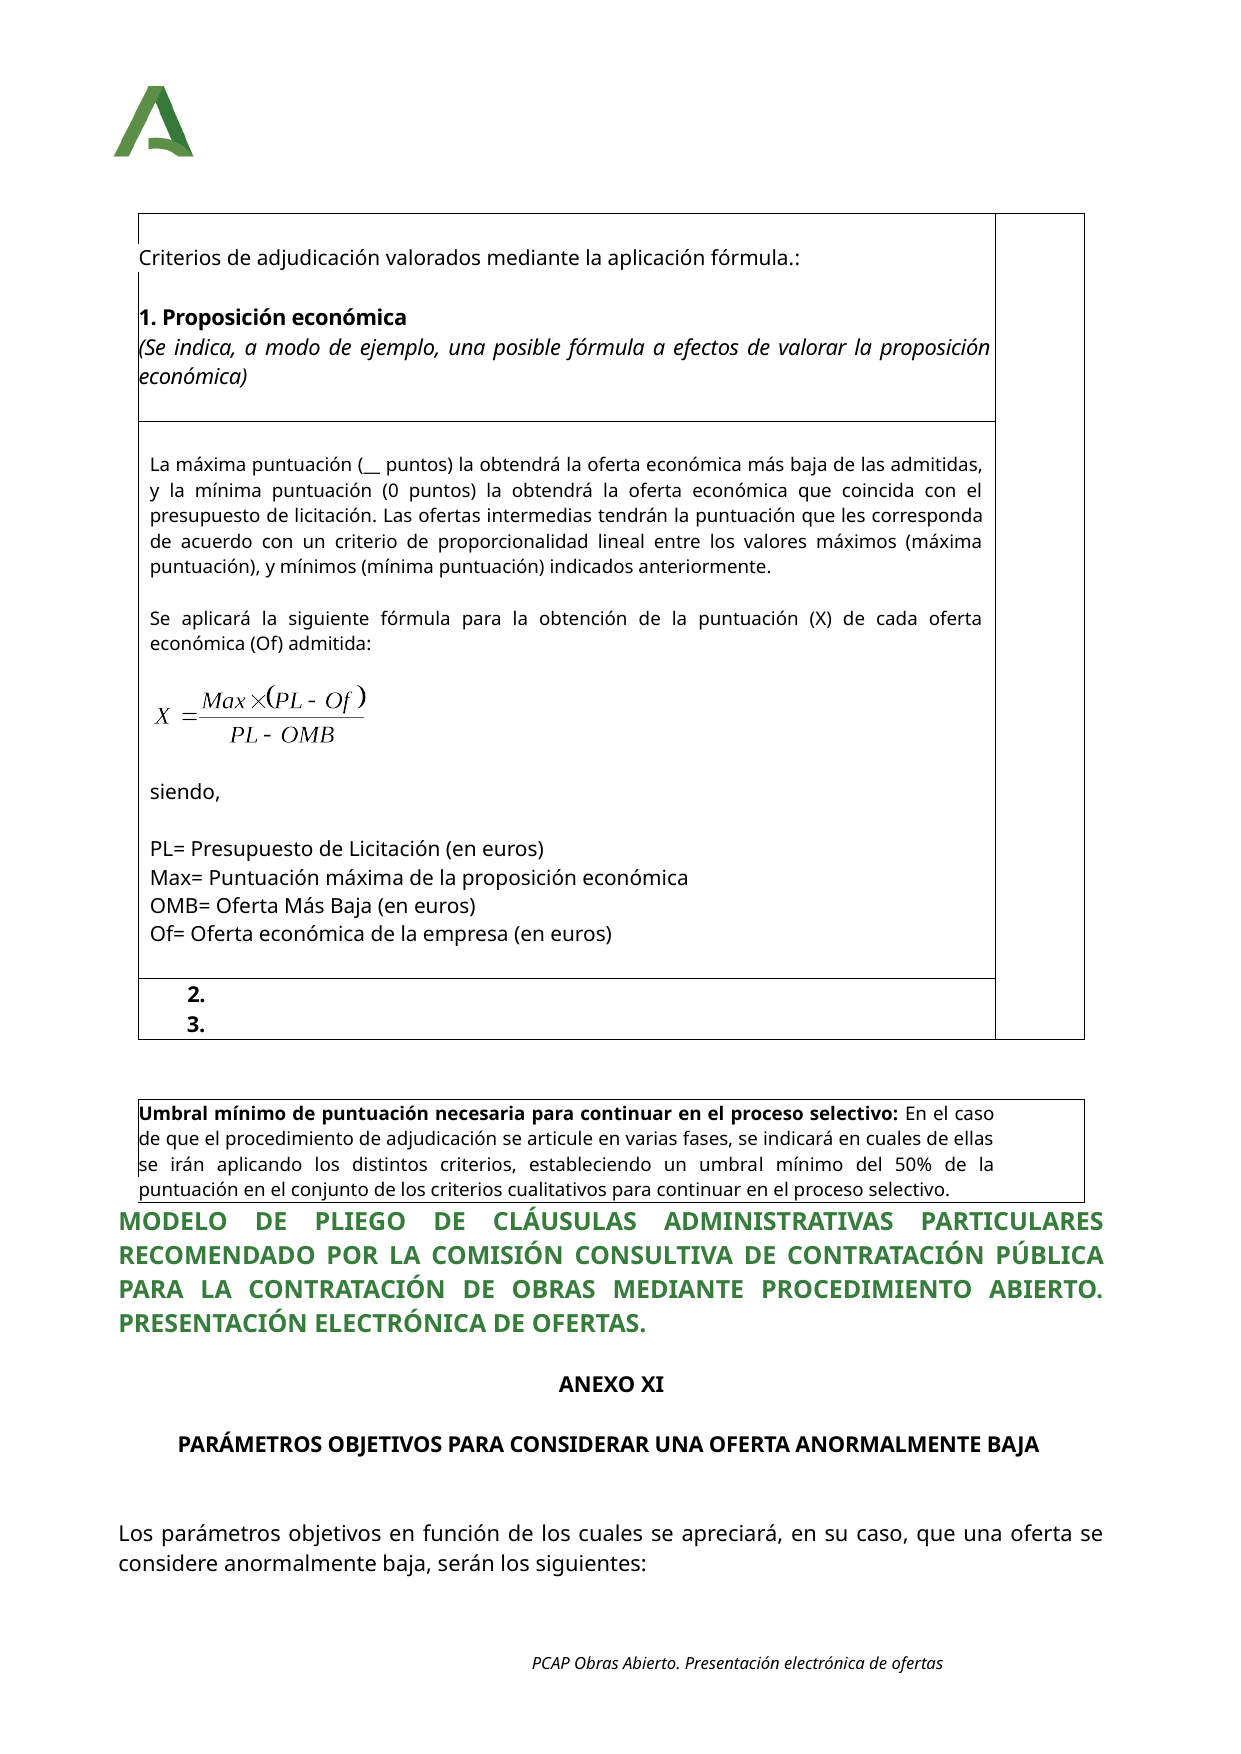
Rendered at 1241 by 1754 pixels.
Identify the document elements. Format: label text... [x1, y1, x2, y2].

table_cell Criterios de adjudicación valorados mediante la aplicación fórmula.: 1. Proposición económica (Se indica, a modo de ejemplo, una posible fórmula a efectos de valorar la proposición económica) [139, 214, 995, 421]
table_cell La máxima puntuación (__ puntos) la obtendrá la oferta económica más baja de las admitidas, y la mínima puntuación (0 puntos) la obtendrá la oferta económica que coincida con el presupuesto de licitación. Las ofertas intermedias tendrán la puntuación que les corresponda de acuerdo con un criterio de proporcionalidad lineal entre los valores máximos (máxima puntuación), y mínimos (mínima puntuación) indicados anteriormente. Se aplicará la siguiente fórmula para la obtención de la puntuación (X) de cada oferta económica (Of) admitida: [139, 452, 995, 656]
table_header [1039, 1100, 1084, 1202]
table_cell 2. 3. [139, 979, 995, 1038]
table_cell siendo, PL= Presupuesto de Licitación (en euros) Max= Puntuación máxima de la proposición económica OMB= Oferta Más Baja (en euros) Of= Oferta económica de la empresa (en euros) [139, 656, 995, 978]
text ANEXO XI [118, 1369, 1104, 1399]
picture [109, 81, 198, 161]
text PARÁMETROS OBJETIVOS PARA CONSIDERAR UNA OFERTA ANORMALMENTE BAJA [118, 1429, 1104, 1459]
table_cell [996, 214, 1038, 1038]
table_header Umbral mínimo de puntuación necesaria para continuar en el proceso selectivo: En el caso de que el procedimiento de adjudicación se articule en varias fases, se indicará en cuales de ellas se irán aplicando los distintos criterios, estableciendo un umbral mínimo del 50% de la puntuación en el conjunto de los criterios cualitativos para continuar en el proceso selectivo. [139, 1100, 994, 1202]
table_header [994, 1100, 1038, 1202]
table_cell [1039, 214, 1084, 1038]
text MODELO DE PLIEGO DE CLÁUSULAS ADMINISTRATIVAS PARTICULARES RECOMENDADO POR LA COMISIÓN CONSULTIVA DE CONTRATACIÓN PÚBLICA PARA LA CONTRATACIÓN DE OBRAS MEDIANTE PROCEDIMIENTO ABIERTO. PRESENTACIÓN ELECTRÓNICA DE OFERTAS. [118, 1203, 1104, 1339]
text Los parámetros objetivos en función de los cuales se apreciará, en su caso, que una oferta se considere anormalmente baja, serán los siguientes: [118, 1518, 1104, 1578]
table_header [717, 422, 995, 452]
table_header [139, 422, 717, 452]
